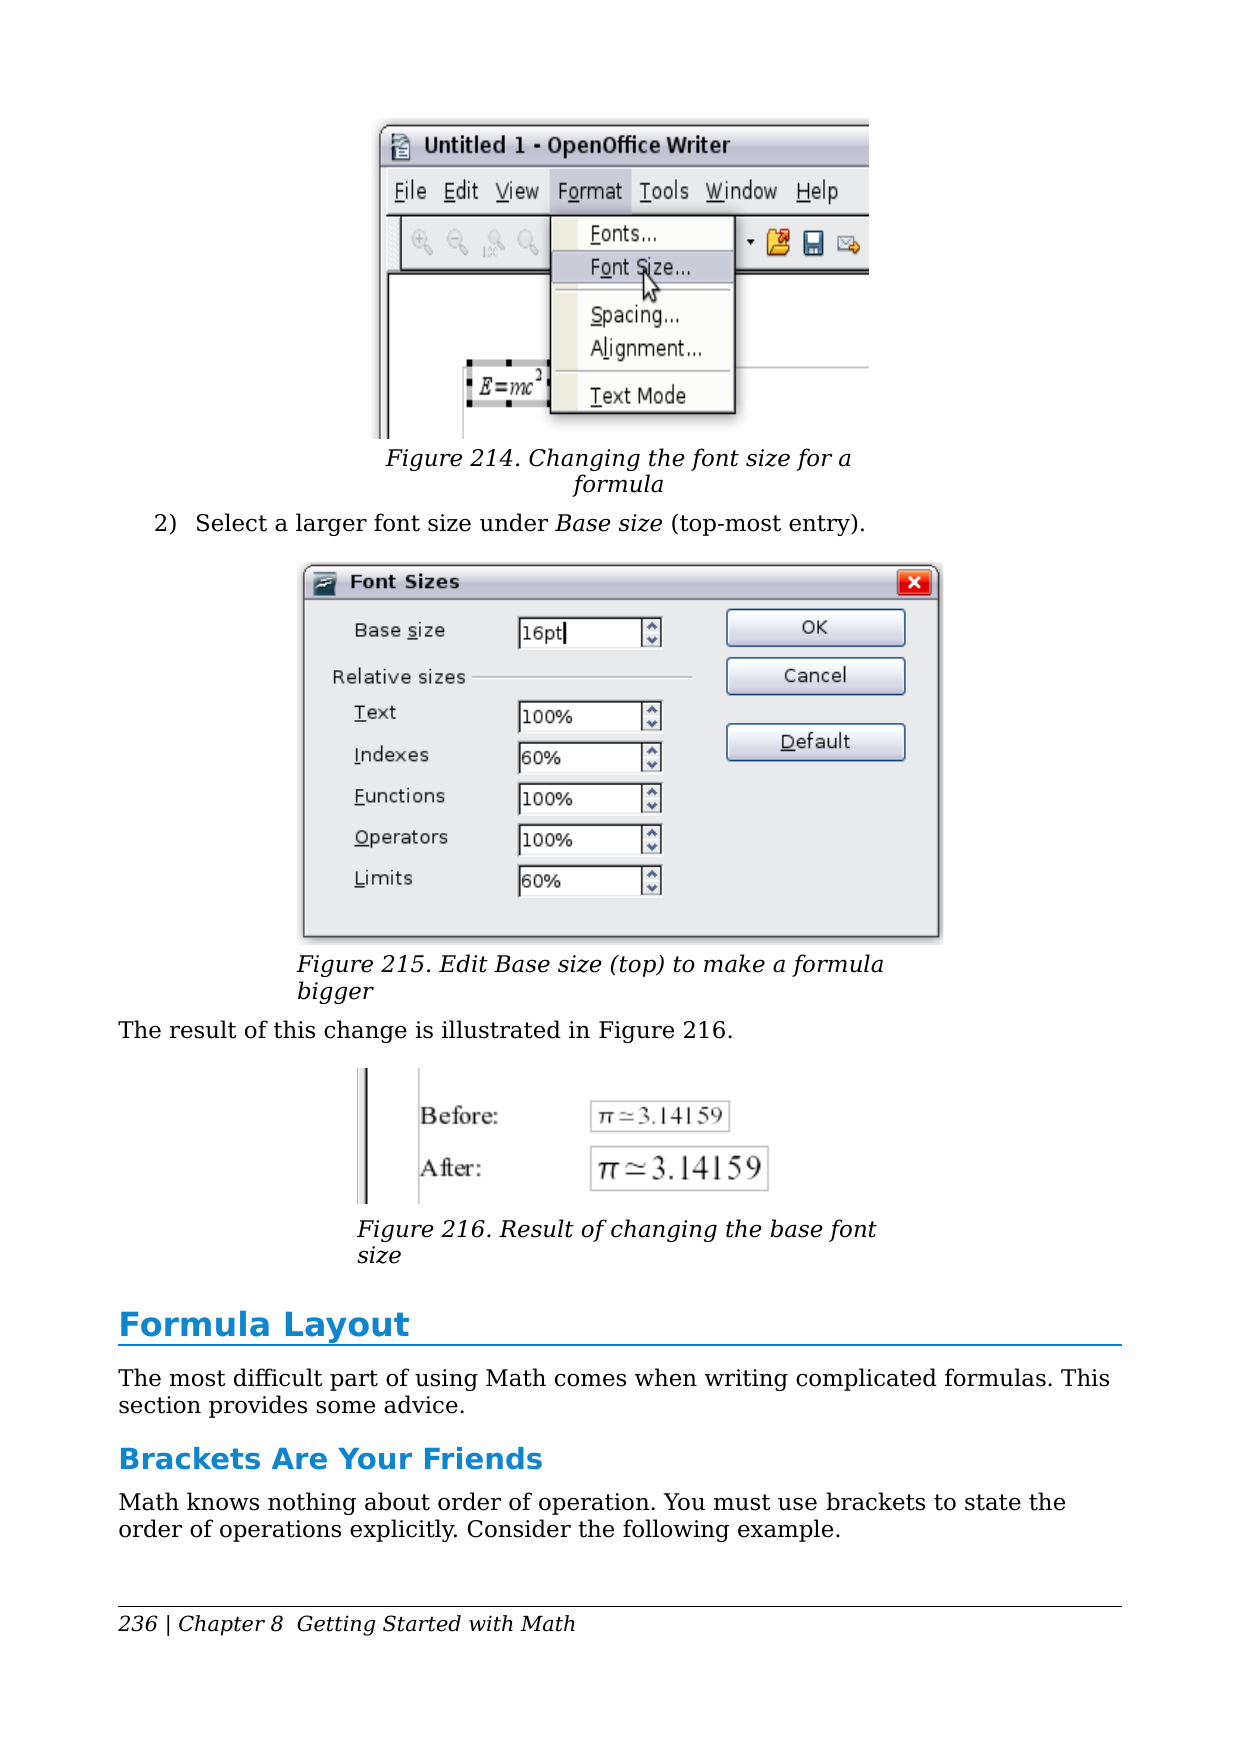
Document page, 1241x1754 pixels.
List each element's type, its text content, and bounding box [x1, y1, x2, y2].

list Select a larger font size under Base size (top-most entry). [177, 511, 1122, 537]
text The result of this change is illustrated in Figure 216. [118, 1017, 1122, 1044]
text Figure . Result of changing the base font size [357, 1213, 883, 1269]
picture [296, 562, 944, 945]
text Figure . Edit Base size (top) to make a formula bigger [297, 951, 943, 1004]
picture [357, 1068, 812, 1204]
subtitle Formula Layout [118, 1305, 1122, 1344]
subtitle Brackets Are Your Friends [118, 1443, 1122, 1477]
picture [371, 118, 869, 439]
text Figure . Changing the font size for a formula [368, 445, 873, 498]
text Math knows nothing about order of operation. You must use brackets to state the order of operations explicitly. Consider the following example. [118, 1489, 1122, 1542]
text The most difficult part of using Math comes when writing complicated formulas. This section provides some advice. [118, 1365, 1122, 1418]
